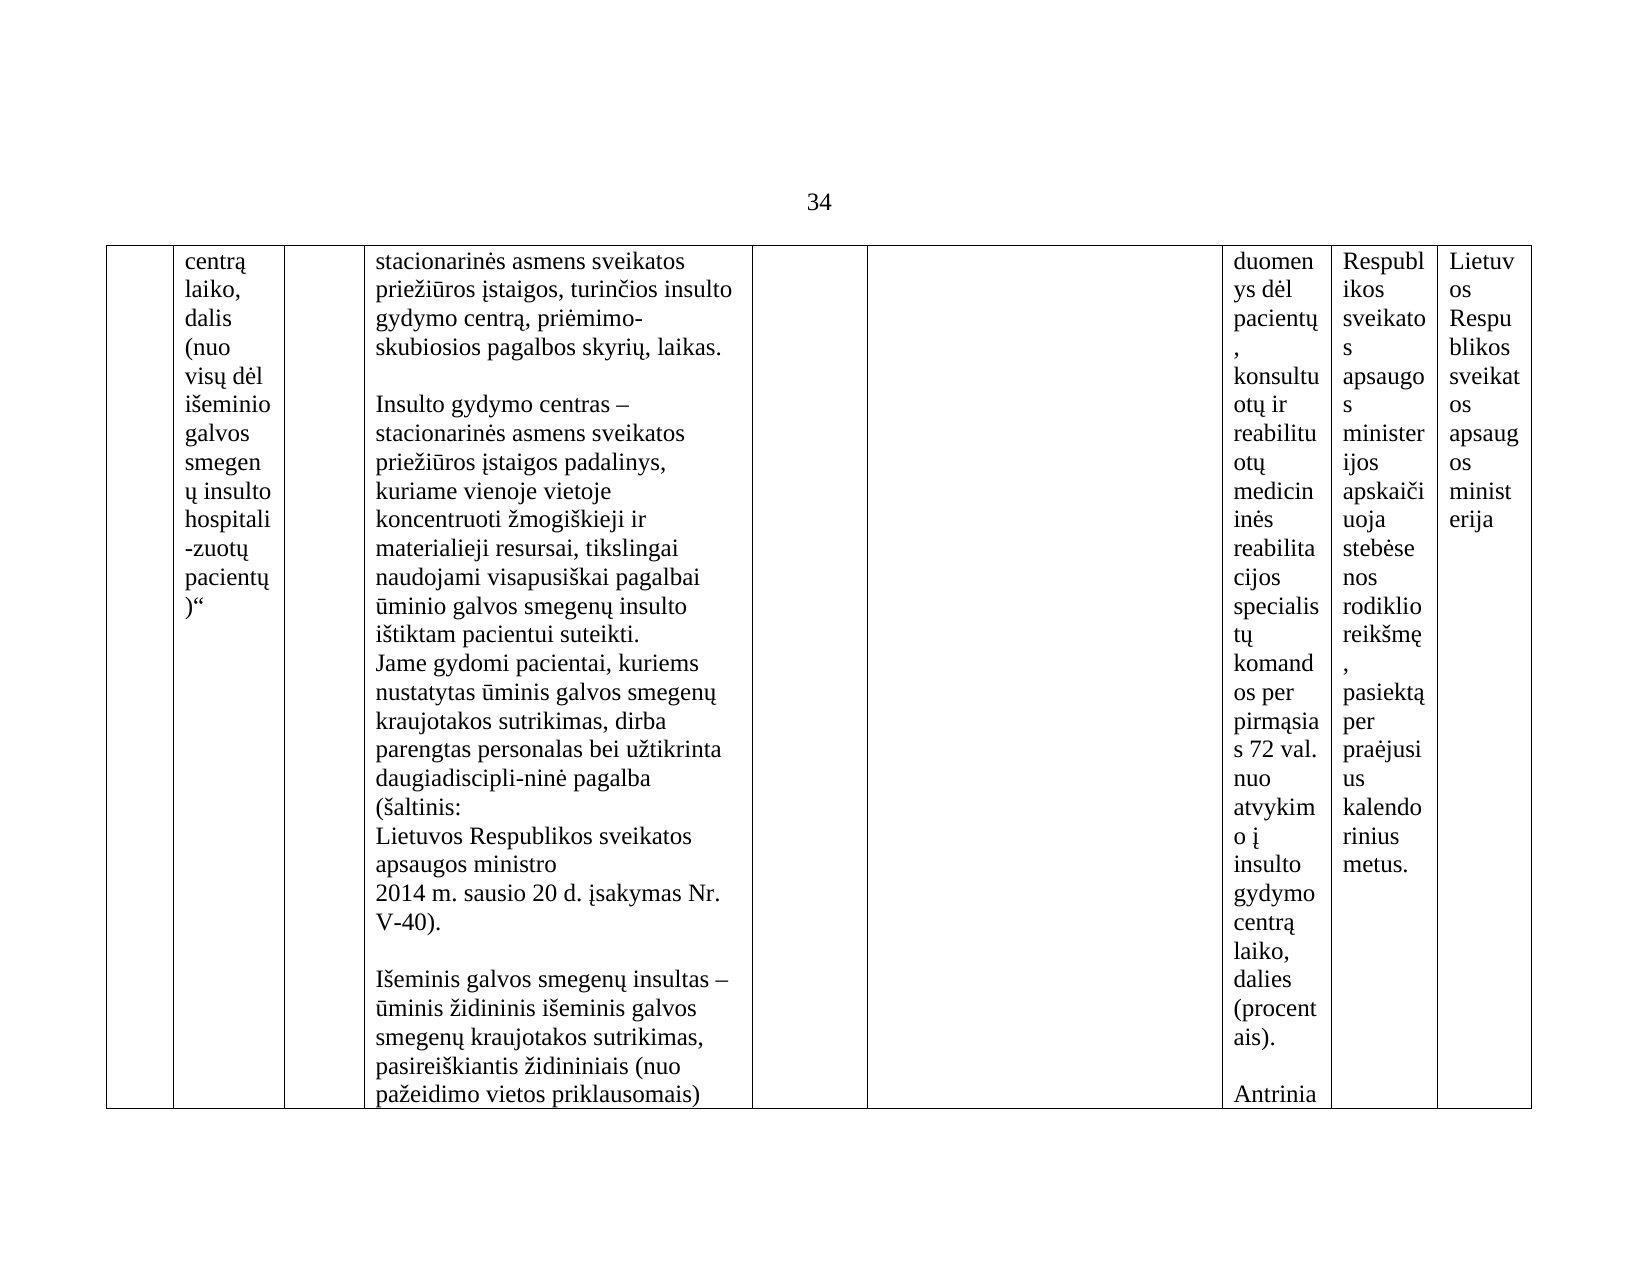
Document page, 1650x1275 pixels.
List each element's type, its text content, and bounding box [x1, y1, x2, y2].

table_cell stacionarinės asmens sveikatos priežiūros įstaigos, turinčios insulto gydymo centrą, priėmimo-skubiosios pagalbos skyrių, laikas. Insulto gydymo centras – stacionarinės asmens sveikatos priežiūros įstaigos padalinys, kuriame vienoje vietoje koncentruoti žmogiškieji ir materialieji resursai, tikslingai naudojami visapusiškai pagalbai ūminio galvos smegenų insulto ištiktam pacientui suteikti. Jame gydomi pacientai, kuriems nustatytas ūminis galvos smegenų kraujotakos sutrikimas, dirba parengtas personalas bei užtikrinta daugiadiscipli-ninė pagalba (šaltinis: Lietuvos Respublikos sveikatos apsaugos ministro 2014 m. sausio 20 d. įsakymas Nr. V-40). Išeminis galvos smegenų insultas – ūminis židininis išeminis galvos smegenų kraujotakos sutrikimas, pasireiškiantis židininiais (nuo pažeidimo vietos priklausomais) [365, 246, 752, 1108]
table_cell [107, 246, 173, 1108]
table_cell centrą laiko, dalis (nuo visų dėl išeminio galvos smegenų insulto hospitali-zuotų pacientų)“ [174, 246, 284, 1108]
table_cell [285, 246, 364, 1108]
table_cell duomenys dėl pacientų, konsultuotų ir reabilituotų medicininės reabilitacijos specialistų komandos per pirmąsias 72 val. nuo atvykimo į insulto gydymo centrą laiko, dalies (procentais). Antrinia [1223, 246, 1331, 1108]
table_cell Respublikos sveikatos apsaugos ministerijos apskaičiuoja stebėsenos rodiklio reikšmę, pasiektą per praėjusius kalendorinius metus. [1332, 246, 1437, 1108]
table_cell [753, 246, 867, 1108]
table_cell [868, 246, 1222, 1108]
table_cell Lietuvos Respublikos sveikatos apsaugos ministerija [1438, 246, 1531, 1108]
